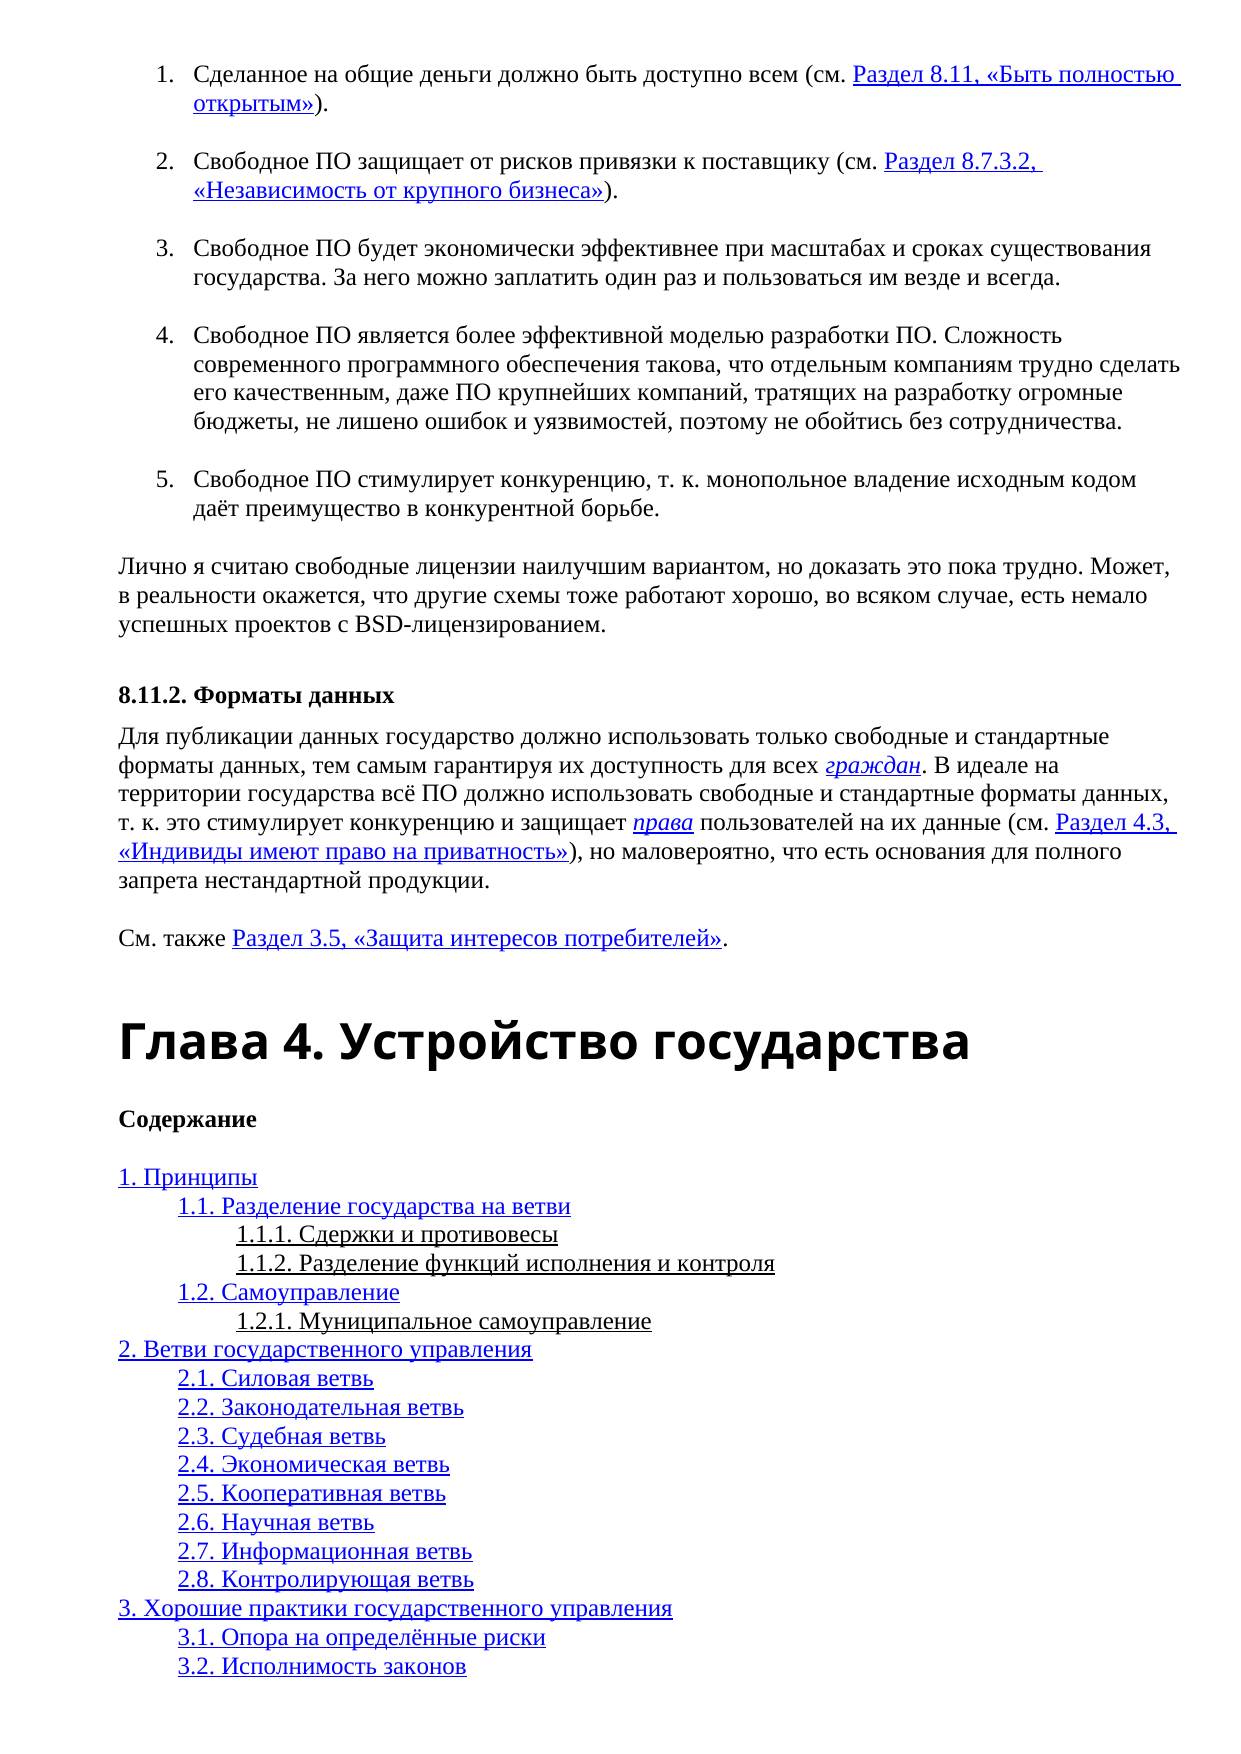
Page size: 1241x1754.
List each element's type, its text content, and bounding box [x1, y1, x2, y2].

subtitle 3. Хорошие практики государственного управления [118, 1593, 1181, 1622]
list Сделанное на общие деньги должно быть доступно всем (см. Раздел 8.11, «Быть полностью открытым»). [156, 59, 1181, 117]
list Свободное ПО является более эффективной моделью разработки ПО. Сложность современного программного обеспечения такова, что отдельным компаниям трудно сделать его качественным, даже ПО крупнейших компаний, тратящих на разработку огромные бюджеты, не лишено ошибок и уязвимостей, поэтому не обойтись без сотрудничества. [156, 320, 1181, 435]
subtitle 3.2. Исполнимость законов [177, 1651, 1181, 1679]
subtitle 2. Ветви государственного управления [118, 1334, 1181, 1363]
subtitle 1.1. Разделение государства на ветви [177, 1191, 1181, 1219]
list Свободное ПО будет экономически эффективнее при масштабах и сроках существования государства. За него можно заплатить один раз и пользоваться им везде и всегда. [156, 233, 1181, 291]
text Для публикации данных государство должно использовать только свободные и стандартные форматы данных, тем самым гарантируя их доступность для всех граждан. В идеале на территории государства всё ПО должно использовать свободные и стандартные форматы данных, т. к. это стимулирует конкуренцию и защищает права пользователей на их данные (см. Раздел 4.3, «Индивиды имеют право на приватность»), но маловероятно, что есть основания для полного запрета нестандартной продукции. [118, 721, 1181, 893]
subtitle 1.1.2. Разделение функций исполнения и контроля [236, 1248, 1181, 1277]
subtitle 2.4. Экономическая ветвь [177, 1449, 1181, 1478]
subtitle 1.2.1. Муниципальное самоуправление [236, 1306, 1181, 1334]
subtitle 2.6. Научная ветвь [177, 1507, 1181, 1536]
subtitle 1.2. Самоуправление [177, 1277, 1181, 1306]
text Содержание [118, 1104, 1181, 1132]
list Свободное ПО защищает от рисков привязки к поставщику (см. Раздел 8.7.3.2, «Независимость от крупного бизнеса»). [156, 146, 1181, 203]
subtitle 2.8. Контролирующая ветвь [177, 1564, 1181, 1593]
subtitle 8.11.2. Форматы данных [118, 680, 1181, 708]
subtitle 2.3. Судебная ветвь [177, 1421, 1181, 1449]
text См. также Раздел 3.5, «Защита интересов потребителей». [118, 923, 1181, 952]
list Свободное ПО стимулирует конкуренцию, т. к. монопольное владение исходным кодом даёт преимущество в конкурентной борьбе. [156, 464, 1181, 522]
subtitle 2.2. Законодательная ветвь [177, 1392, 1181, 1421]
subtitle 2.1. Силовая ветвь [177, 1363, 1181, 1392]
subtitle 1.1.1. Сдержки и противовесы [236, 1219, 1181, 1248]
text Лично я считаю свободные лицензии наилучшим вариантом, но доказать это пока трудно. Может, в реальности окажется, что другие схемы тоже работают хорошо, во всяком случае, есть немало успешных проектов с BSD-лицензированием. [118, 551, 1181, 638]
subtitle 3.1. Опора на определённые риски [177, 1622, 1181, 1651]
subtitle 2.7. Информационная ветвь [177, 1536, 1181, 1564]
subtitle Глава 4. Устройство государства [118, 1006, 1181, 1074]
subtitle 2.5. Кооперативная ветвь [177, 1478, 1181, 1507]
subtitle 1. Принципы [118, 1162, 1181, 1191]
